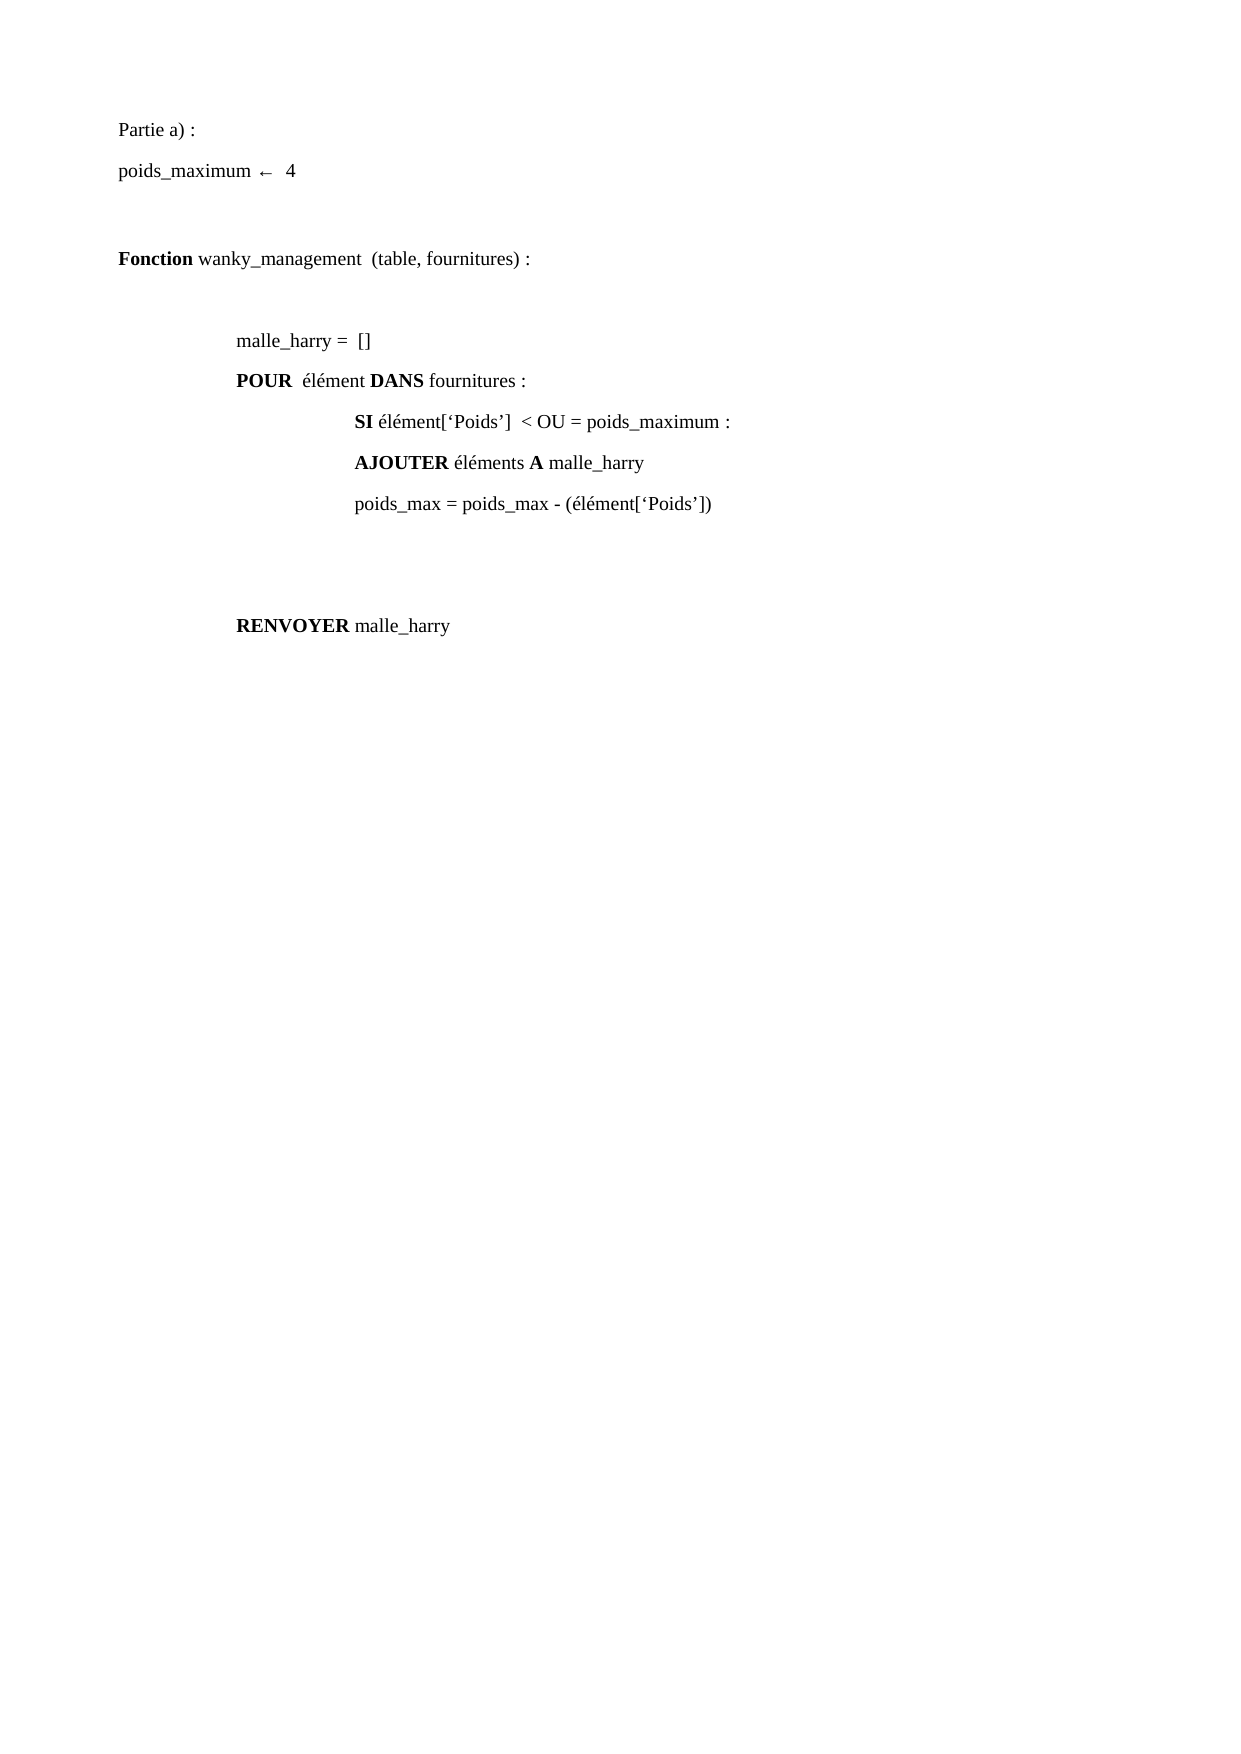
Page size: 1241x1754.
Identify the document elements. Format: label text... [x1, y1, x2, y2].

text poids_max = poids_max - (élément[‘Poids’]) [118, 492, 1122, 514]
text poids_maximum ← 4 [118, 159, 1122, 182]
text Partie a) : [118, 118, 1122, 141]
text Fonction wanky_management (table, fournitures) : [118, 247, 1122, 270]
text malle_harry = [] [118, 329, 1122, 351]
text AJOUTER éléments A malle_harry [118, 451, 1122, 474]
text RENVOYER malle_harry [118, 614, 1122, 637]
text POUR élément DANS fournitures : [118, 369, 1122, 392]
text SI élément[‘Poids’] < OU = poids_maximum : [118, 410, 1122, 433]
